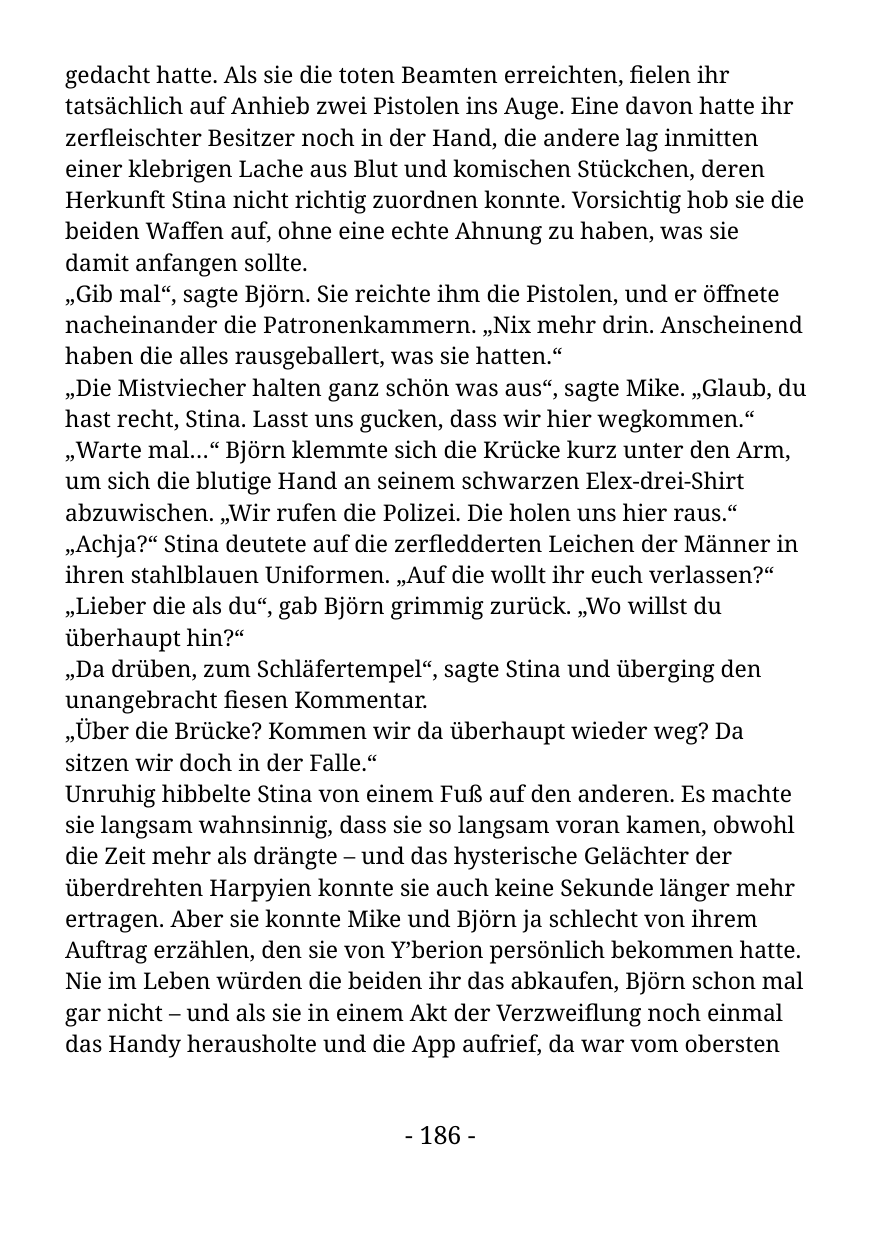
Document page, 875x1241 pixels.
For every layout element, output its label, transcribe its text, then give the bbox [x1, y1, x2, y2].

text gedacht hatte. Als sie die toten Beamten erreichten, fielen ihr tatsächlich auf Anhieb zwei Pistolen ins Auge. Eine davon hatte ihr zerfleischter Besitzer noch in der Hand, die andere lag inmitten einer klebrigen Lache aus Blut und komischen Stückchen, deren Herkunft Stina nicht richtig zuordnen konnte. Vorsichtig hob sie die beiden Waffen auf, ohne eine echte Ahnung zu haben, was sie damit anfangen sollte. „Gib mal“, sagte Björn. Sie reichte ihm die Pistolen, und er öffnete nacheinander die Patronenkammern. „Nix mehr drin. Anscheinend haben die alles rausgeballert, was sie hatten.“ „Die Mistviecher halten ganz schön was aus“, sagte Mike. „Glaub, du hast recht, Stina. Lasst uns gucken, dass wir hier wegkommen.“ „Warte mal…“ Björn klemmte sich die Krücke kurz unter den Arm, um sich die blutige Hand an seinem schwarzen Elex-drei-Shirt abzuwischen. „Wir rufen die Polizei. Die holen uns hier raus.“ „Achja?“ Stina deutete auf die zerfledderten Leichen der Männer in ihren stahlblauen Uniformen. „Auf die wollt ihr euch verlassen?“ „Lieber die als du“, gab Björn grimmig zurück. „Wo willst du überhaupt hin?“ „Da drüben, zum Schläfertempel“, sagte Stina und überging den unangebracht fiesen Kommentar. „Über die Brücke? Kommen wir da überhaupt wieder weg? Da sitzen wir doch in der Falle.“ Unruhig hibbelte Stina von einem Fuß auf den anderen. Es machte sie langsam wahnsinnig, dass sie so langsam voran kamen, obwohl die Zeit mehr als drängte – und das hysterische Gelächter der überdrehten Harpyien konnte sie auch keine Sekunde länger mehr ertragen. Aber sie konnte Mike und Björn ja schlecht von ihrem Auftrag erzählen, den sie von Y’berion persönlich bekommen hatte. Nie im Leben würden die beiden ihr das abkaufen, Björn schon mal gar nicht – und als sie in einem Akt der Verzweiflung noch einmal das Handy herausholte und die App aufrief, da war vom obersten [65, 59, 809, 1059]
